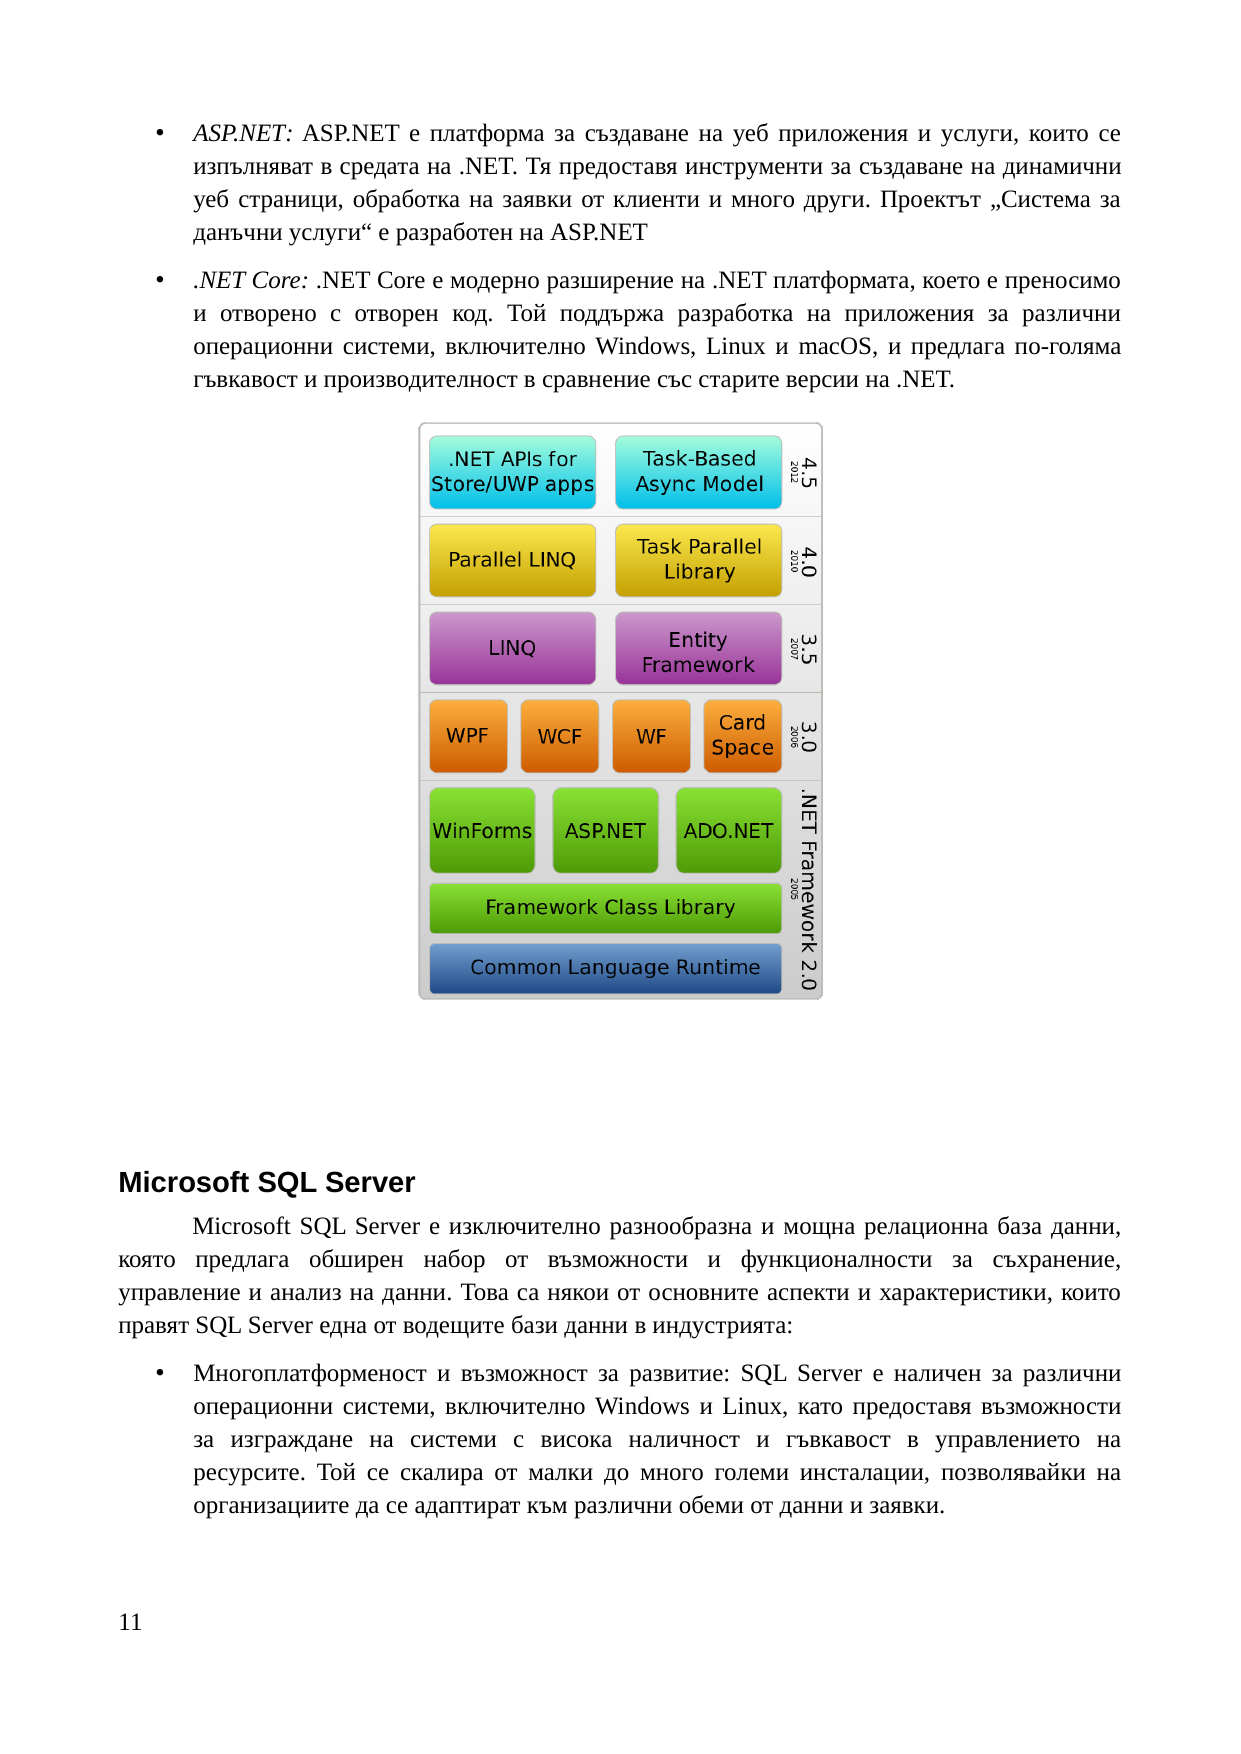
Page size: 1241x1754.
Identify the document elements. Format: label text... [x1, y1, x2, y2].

list Многоплатформеност и възможност за развитие: SQL Server е наличен за различни операционни системи, включително Windows и Linux, като предоставя възможности за изграждане на системи с висока наличност и гъвкавост в управлението на ресурсите. Той се скалира от малки до много големи инсталации, позволявайки на организациите да се адаптират към различни обеми от данни и заявки. [156, 1358, 1122, 1519]
subtitle Microsoft SQL Server [118, 1165, 1122, 1199]
list .NET Core: .NET Core е модерно разширение на .NET платформата, което е преносимо и отворено с отворен код. Той поддържа разработка на приложения за различни операционни системи, включително Windows, Linux и macOS, и предлага по-голяма гъвкавост и производителност в сравнение със старите версии на .NET. [156, 265, 1122, 393]
list ASP.NET: ASP.NET е платформа за създаване на уеб приложения и услуги, които се изпълняват в средата на .NET. Тя предоставя инструменти за създаване на динамични уеб страници, обработка на заявки от клиенти и много други. Проектът „Система за данъчни услуги“ е разработен на ASP.NET [156, 118, 1122, 246]
picture [394, 411, 847, 1014]
text Microsoft SQL Server е изключително разнообразна и мощна релационна база данни, която предлага обширен набор от възможности и функционалности за съхранение, управление и анализ на данни. Това са някои от основните аспекти и характеристики, които правят SQL Server една от водещите бази данни в индустрията: [118, 1211, 1122, 1339]
